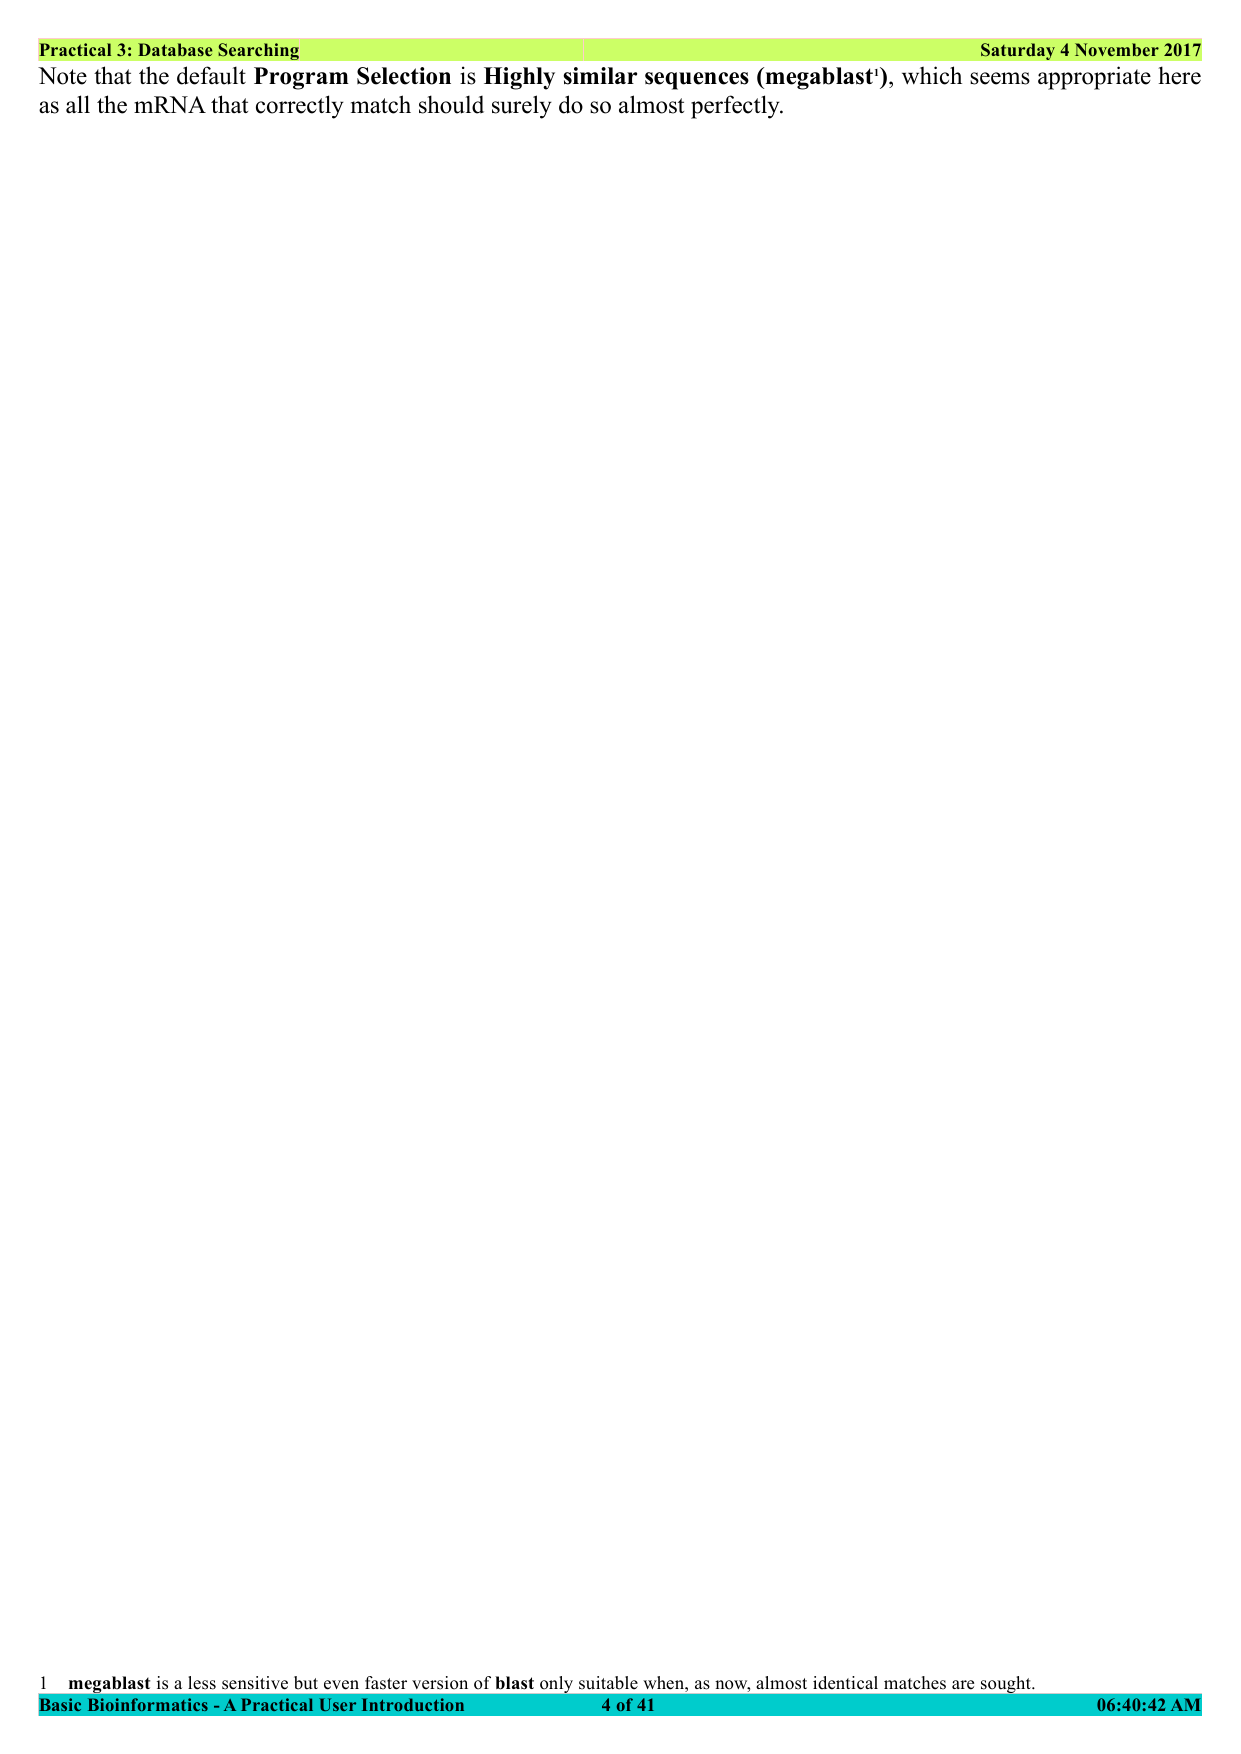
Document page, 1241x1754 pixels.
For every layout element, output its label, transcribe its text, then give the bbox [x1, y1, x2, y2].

text megablast is a less sensitive but even faster version of blast only suitable when, as now, almost identical matches are sought. [38, 1671, 1202, 1693]
text Note that the default Program Selection is Highly similar sequences (megablast), which seems appropriate here as all the mRNA that correctly match should surely do so almost perfectly. [38, 61, 1202, 119]
